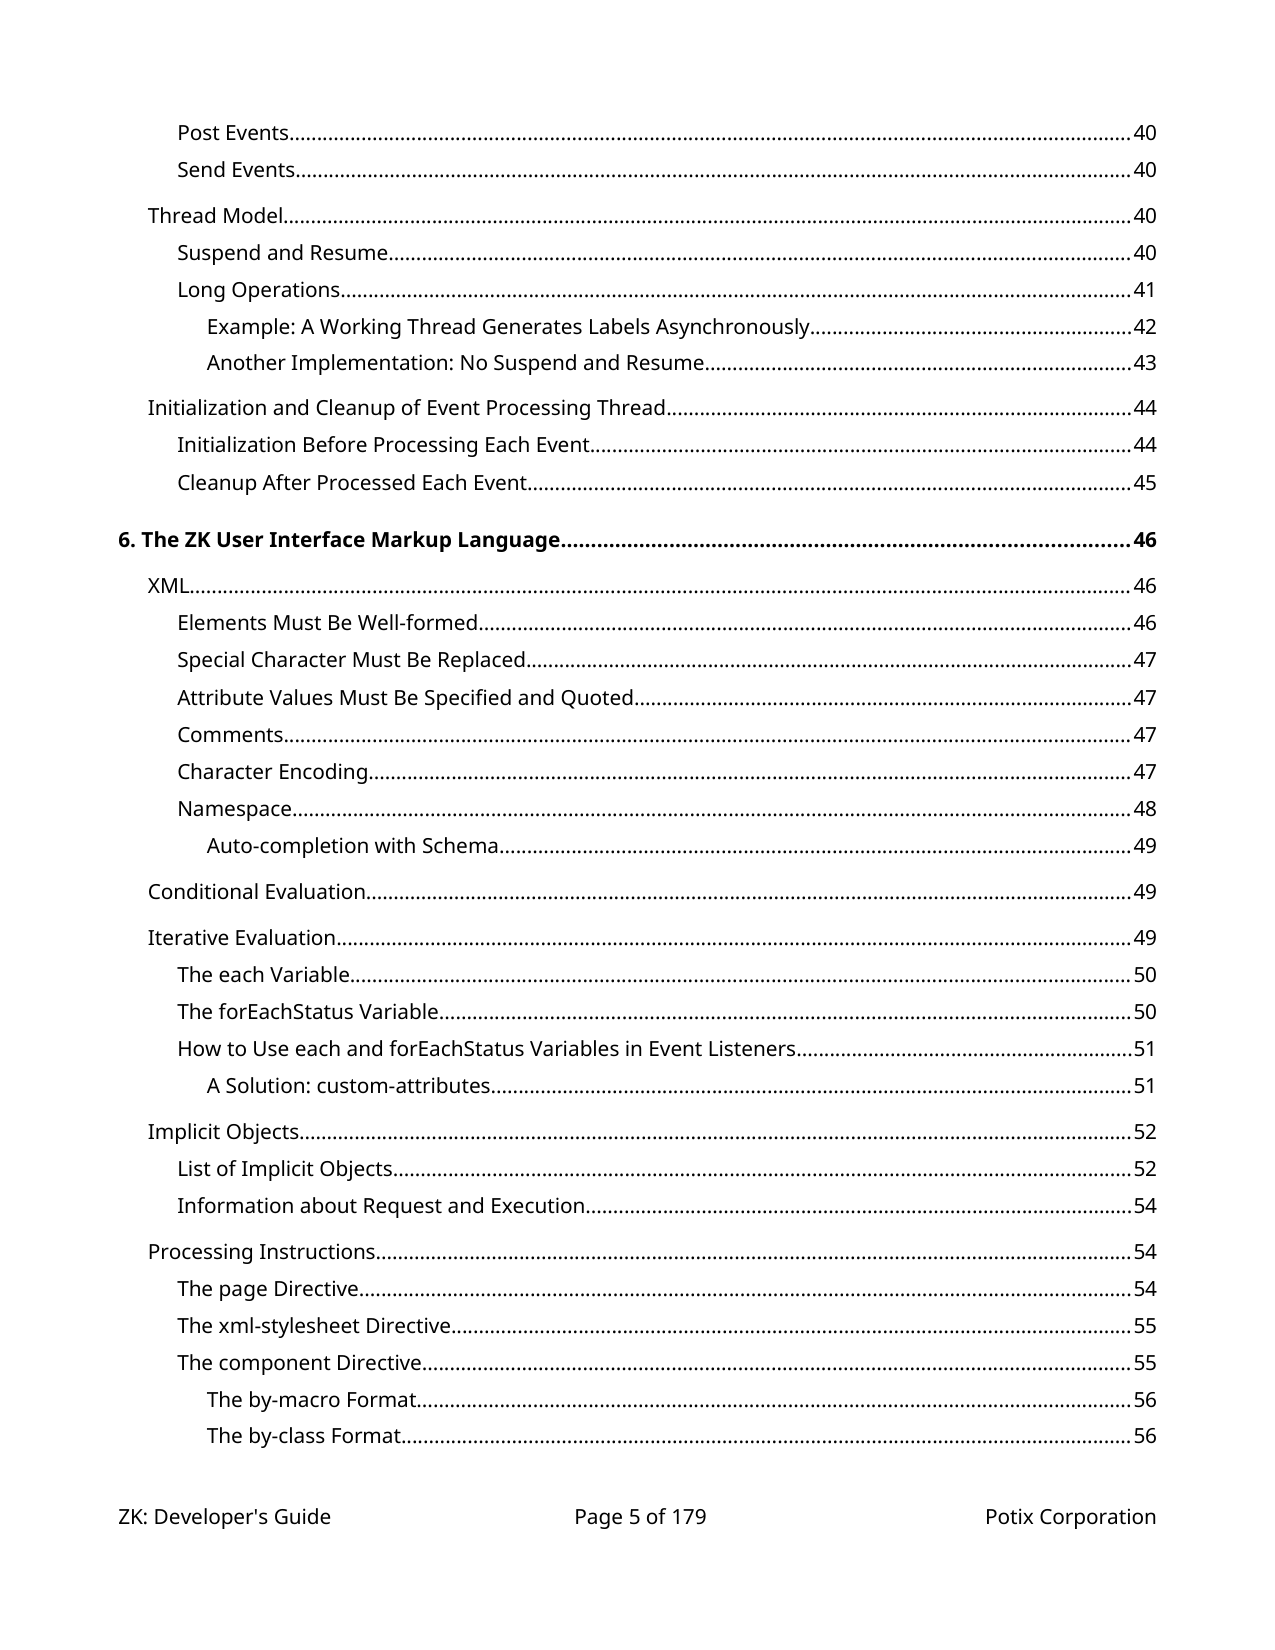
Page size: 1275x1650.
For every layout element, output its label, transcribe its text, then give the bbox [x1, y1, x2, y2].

text Another Implementation: No Suspend and Resume 43 [207, 348, 1157, 376]
text Long Operations 41 [177, 275, 1157, 303]
text Initialization and Cleanup of Event Processing Thread 44 [148, 393, 1157, 422]
text Information about Request and Execution 54 [177, 1191, 1157, 1219]
text The xml-stylesheet Directive 55 [177, 1311, 1157, 1339]
text Initialization Before Processing Each Event 44 [177, 431, 1157, 459]
text How to Use each and forEachStatus Variables in Event Listeners 51 [177, 1034, 1157, 1062]
text Namespace 48 [177, 794, 1157, 822]
text The component Directive 55 [177, 1348, 1157, 1377]
text The each Variable 50 [177, 960, 1157, 988]
text The by-macro Format 56 [207, 1386, 1157, 1414]
text Post Events 40 [177, 118, 1157, 146]
text The by-class Format 56 [207, 1421, 1157, 1449]
text Suspend and Resume 40 [177, 238, 1157, 266]
text XML 46 [148, 571, 1157, 599]
text A Solution: custom-attributes 51 [207, 1071, 1157, 1099]
text Thread Model 40 [148, 201, 1157, 229]
text Comments 47 [177, 720, 1157, 748]
text List of Implicit Objects 52 [177, 1154, 1157, 1182]
text Cleanup After Processed Each Event 45 [177, 468, 1157, 496]
text Implicit Objects 52 [148, 1117, 1157, 1145]
text Iterative Evaluation 49 [148, 923, 1157, 951]
text The page Directive 54 [177, 1274, 1157, 1302]
text Character Encoding 47 [177, 757, 1157, 785]
text Auto-completion with Schema 49 [207, 831, 1157, 859]
text 6. The ZK User Interface Markup Language 46 [118, 525, 1157, 554]
text Elements Must Be Well-formed 46 [177, 608, 1157, 637]
text Attribute Values Must Be Specified and Quoted 47 [177, 683, 1157, 711]
text The forEachStatus Variable 50 [177, 997, 1157, 1025]
text Processing Instructions 54 [148, 1237, 1157, 1265]
text Conditional Evaluation 49 [148, 877, 1157, 905]
text Example: A Working Thread Generates Labels Asynchronously 42 [207, 312, 1157, 341]
text Send Events 40 [177, 155, 1157, 183]
text Special Character Must Be Replaced 47 [177, 646, 1157, 674]
